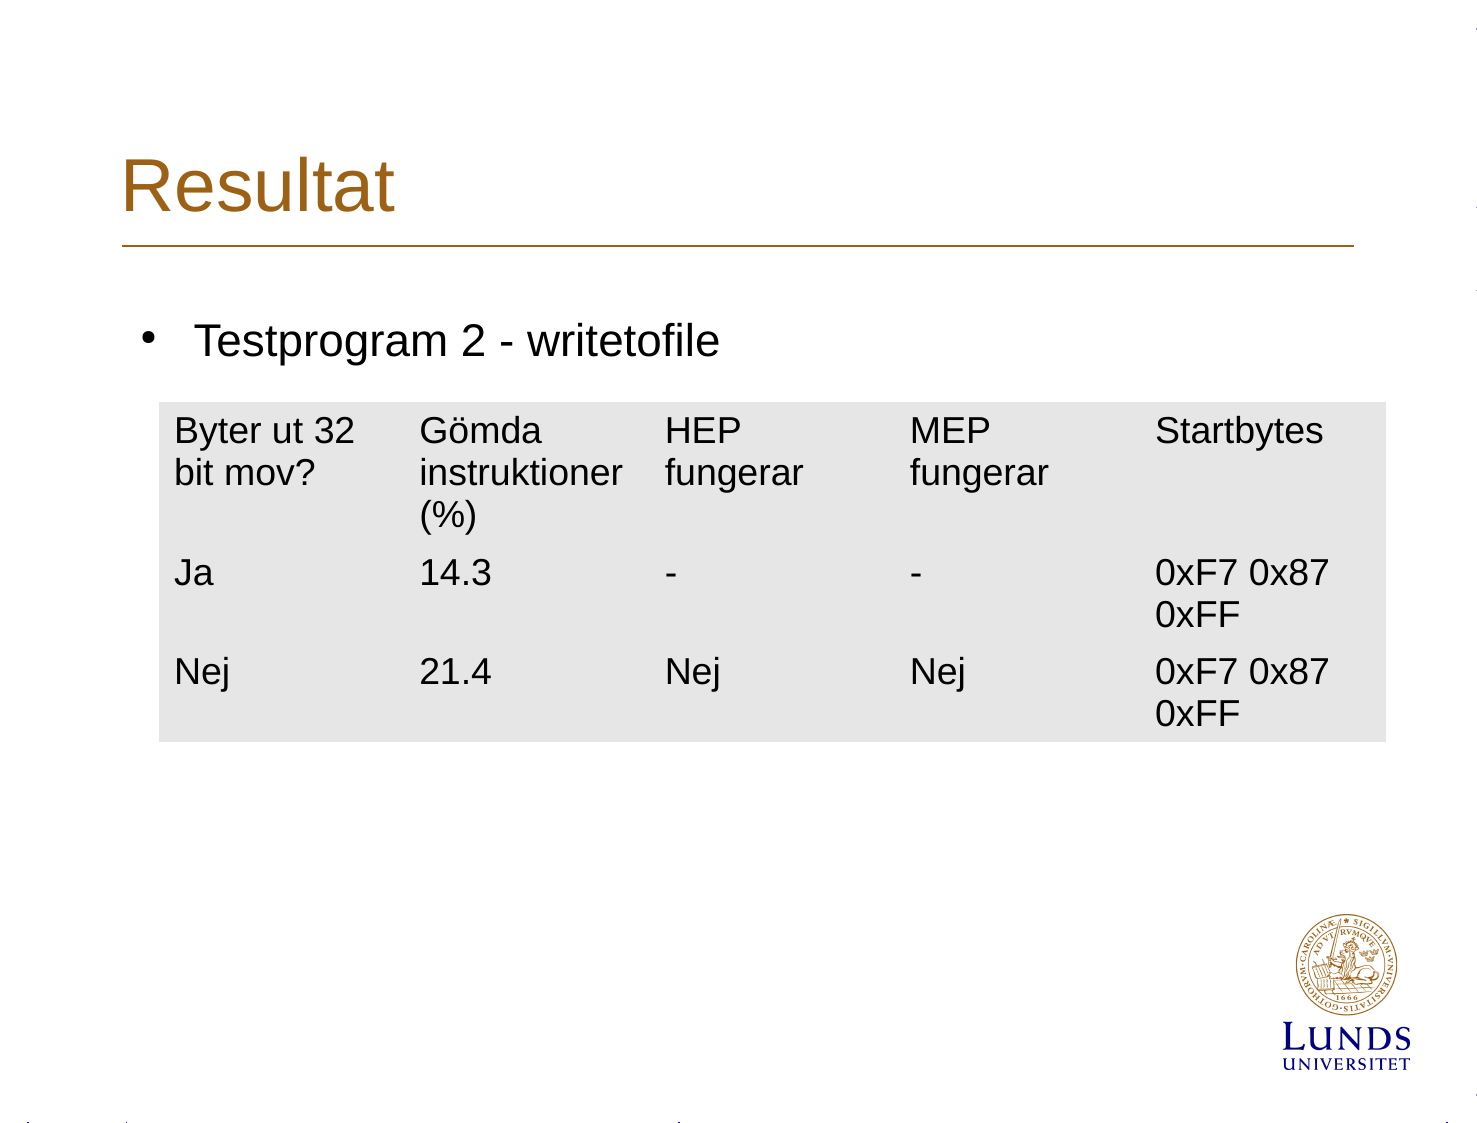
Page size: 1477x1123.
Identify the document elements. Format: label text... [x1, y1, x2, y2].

table_cell 14.3 [405, 544, 650, 643]
table_cell Nej [650, 643, 895, 742]
table_header MEP fungerar [895, 402, 1140, 544]
table_header HEP fungerar [650, 402, 895, 544]
table_cell - [650, 544, 895, 643]
table_cell Nej [159, 643, 405, 742]
table_header Byter ut 32 bit mov? [159, 402, 405, 544]
table_cell 0xF7 0x87 0xFF [1140, 544, 1386, 643]
table_header Gömda instruktioner (%) [405, 402, 650, 544]
table_cell 0xF7 0x87 0xFF [1140, 643, 1386, 742]
list Testprogram 2 - writetofile [107, 303, 1353, 888]
table_cell - [895, 544, 1140, 643]
table_cell 21.4 [405, 643, 650, 742]
table_header Startbytes [1140, 402, 1386, 544]
table_cell Nej [895, 643, 1140, 742]
title Resultat [105, 46, 1354, 234]
picture [1283, 914, 1410, 1070]
table_cell Ja [159, 544, 405, 643]
